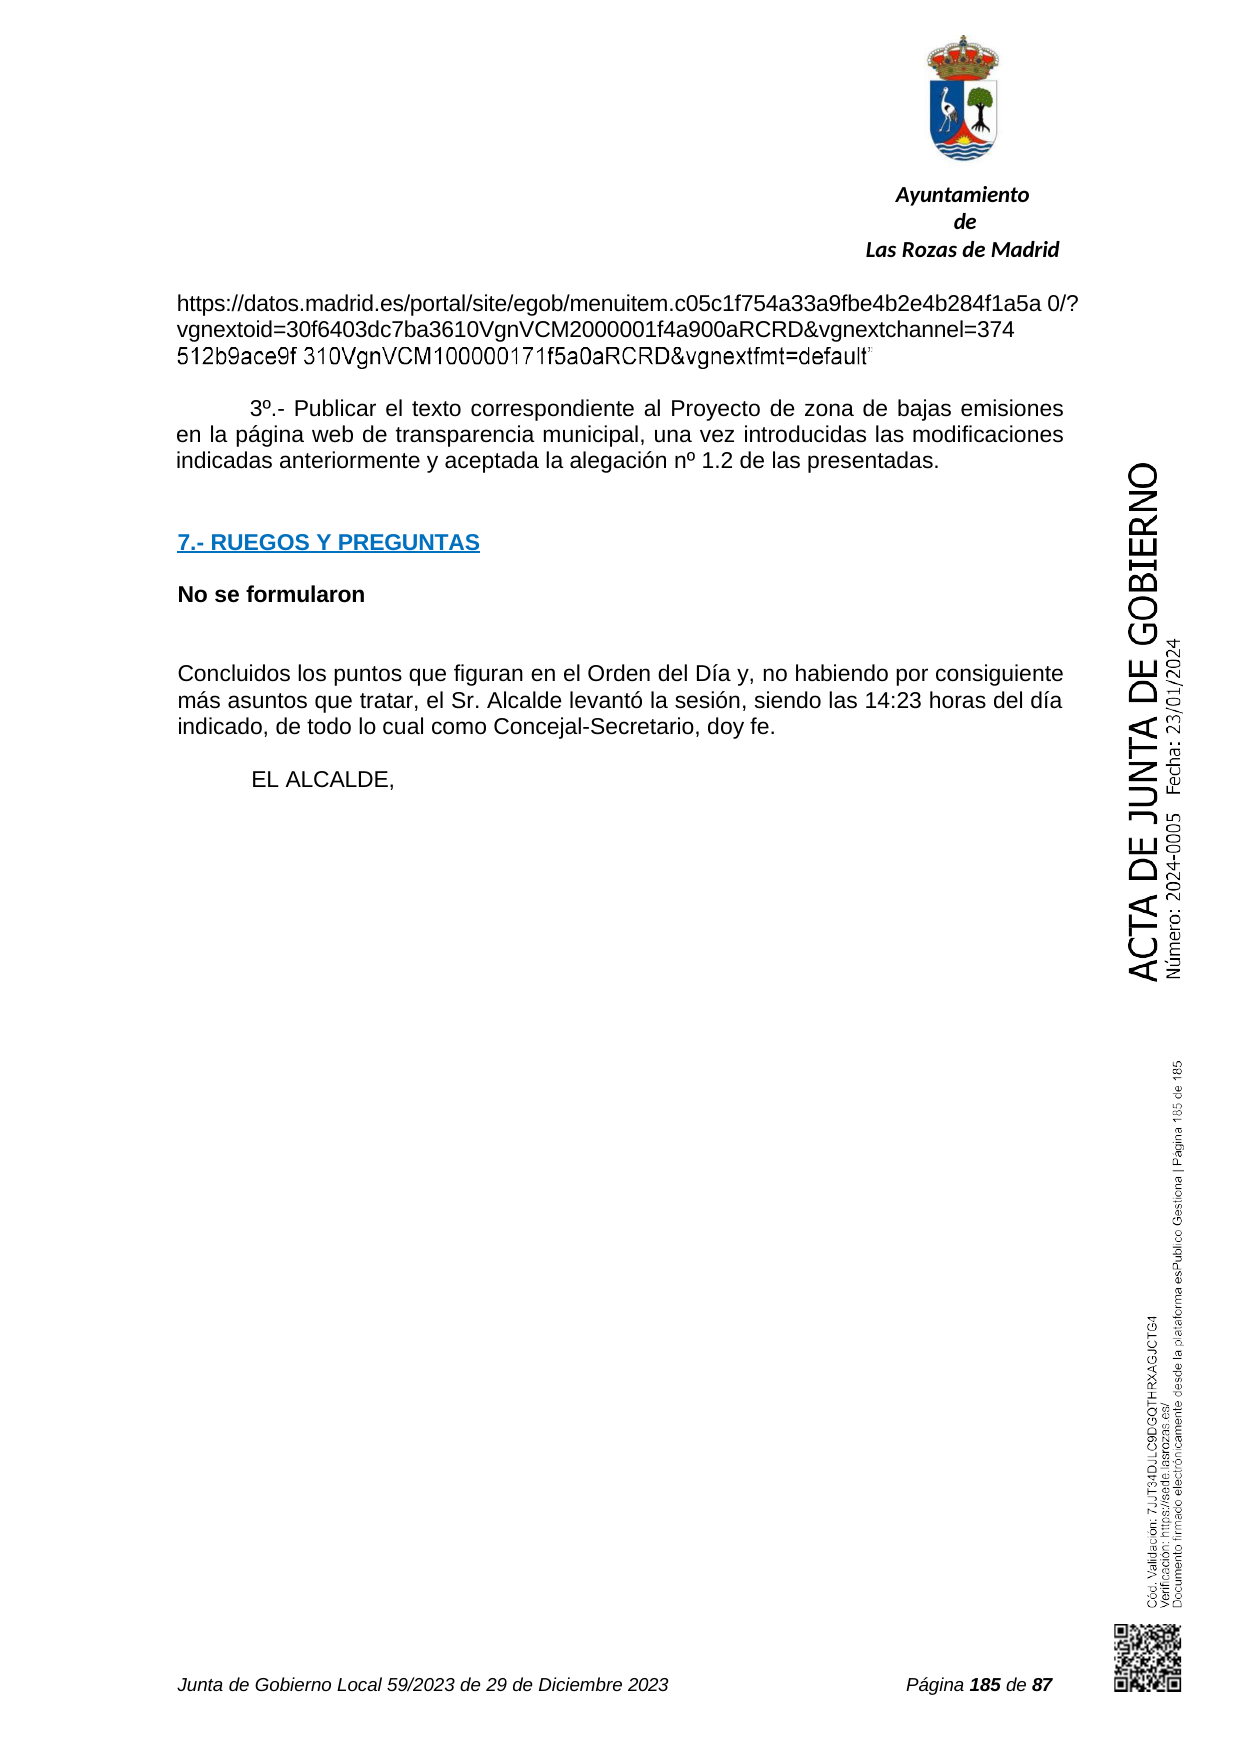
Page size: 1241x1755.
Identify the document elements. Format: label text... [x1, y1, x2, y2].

text Concluidos los puntos que figuran en el Orden del Día y, no habiendo por consiguiente más asuntos que tratar, el Sr. Alcalde levantó la sesión, siendo las 14:23 horas del día indicado, de todo lo cual como Concejal-Secretario, doy fe. [177, 660, 1064, 739]
text 3º.- Publicar el texto correspondiente al Proyecto de zona de bajas emisiones en la página web de transparencia municipal, una vez introducidas las modificaciones indicadas anteriormente y aceptada la alegación nº 1.2 de las presentadas. [176, 395, 1064, 474]
subtitle No se formularon [177, 581, 1195, 608]
text https://datos.madrid.es/portal/site/egob/menuitem.c05c1f754a33a9fbe4b2e4b284f1a5a 0/?vgnextoid=30f6403dc7ba3610VgnVCM2000001f4a900aRCRD&vgnextchannel=374 [177, 289, 1195, 342]
text EL ALCALDE, [251, 766, 1195, 792]
text 7.- RUEGOS Y PREGUNTAS [177, 528, 1195, 555]
